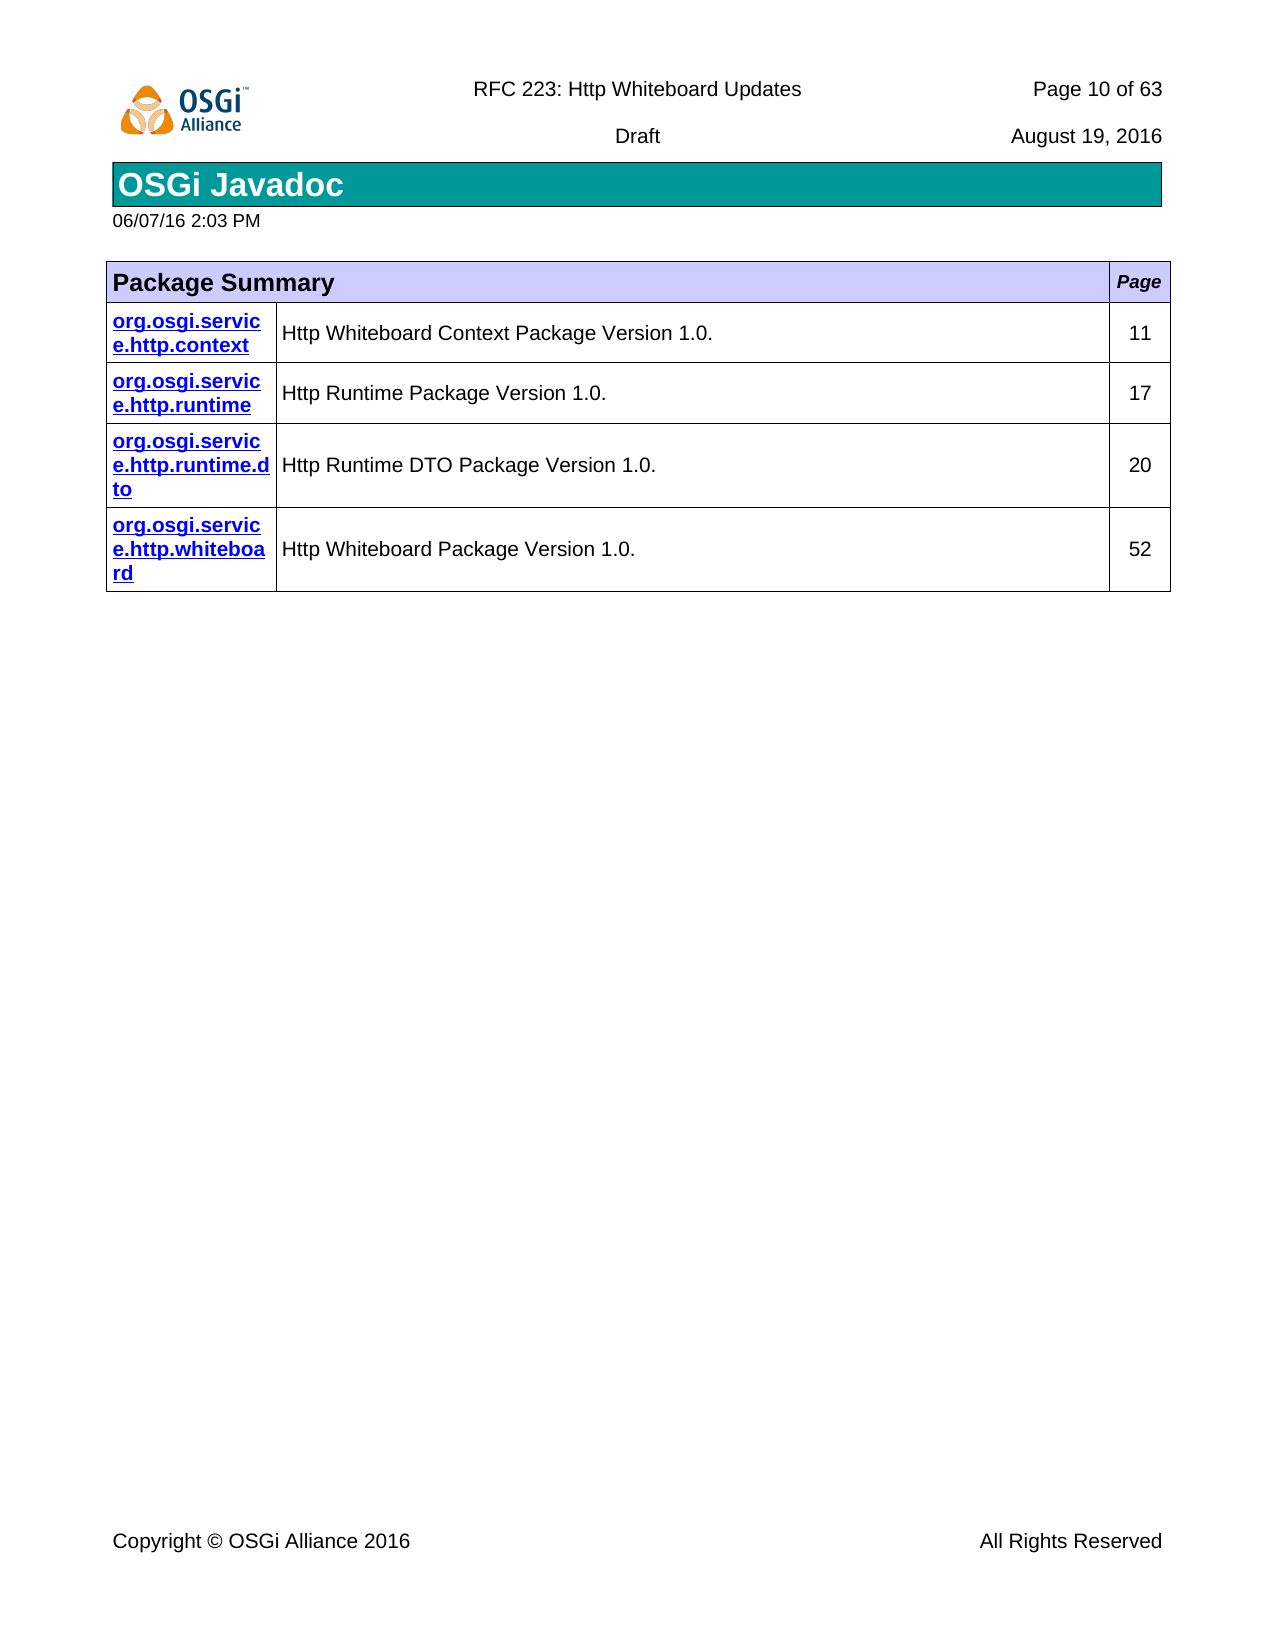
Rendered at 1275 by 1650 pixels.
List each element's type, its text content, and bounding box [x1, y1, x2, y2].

table_cell 51 [1110, 508, 1170, 591]
subtitle OSGi Javadoc [114, 163, 1161, 206]
table_cell 17 [1110, 363, 1170, 422]
table_cell org.osgi.service.http.runtime.dto [107, 424, 276, 507]
table_cell Http Whiteboard Package Version 1.0. [277, 508, 1109, 591]
table_cell Http Whiteboard Context Package Version 1.0. [277, 303, 1109, 362]
picture [113, 78, 257, 142]
table_cell org.osgi.service.http.whiteboard [107, 508, 276, 591]
table_cell Http Runtime Package Version 1.0. [277, 363, 1109, 422]
table_header Package Summary [107, 262, 1109, 302]
table_header Page [1110, 262, 1170, 302]
table_cell org.osgi.service.http.context [107, 303, 276, 362]
text 06/07/16 2:03 PM [112, 210, 1162, 232]
table_cell org.osgi.service.http.runtime [107, 363, 276, 422]
table_cell 20 [1110, 424, 1170, 507]
table_cell 11 [1110, 303, 1170, 362]
table_cell Http Runtime DTO Package Version 1.0. [277, 424, 1109, 507]
